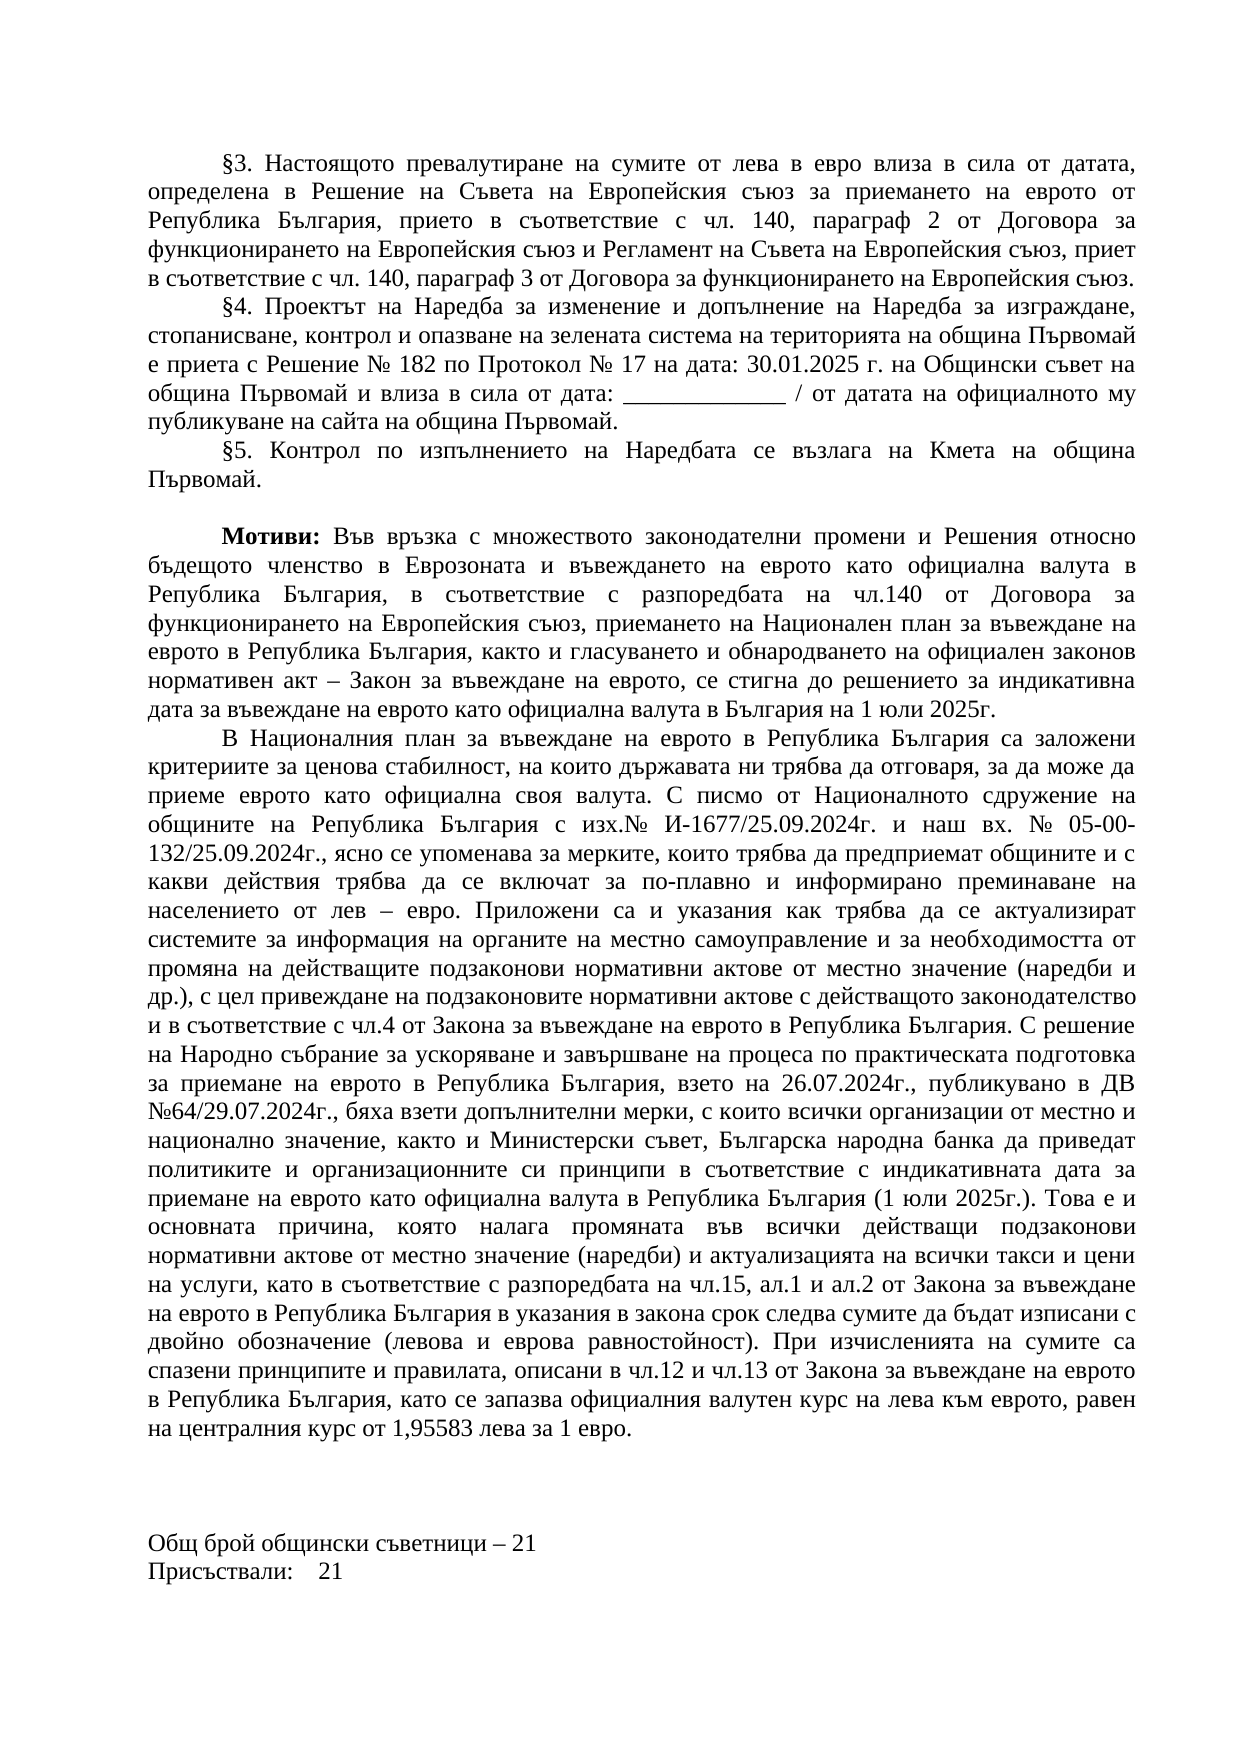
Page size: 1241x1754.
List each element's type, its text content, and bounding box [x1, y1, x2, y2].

text §4. Проектът на Наредба за изменение и допълнение на Наредба за изграждане, стопанисване, контрол и опазване на зелената система на територията на община Първомай е приета с Решение № 182 по Протокол № 17 на дата: 30.01.2025 г. на Общински съвет на община Първомай и влиза в сила от дата: _____________ / от датата на официалното му публикуване на сайта на община Първомай. [148, 291, 1137, 435]
text Общ брой общински съветници – 21 [148, 1528, 1137, 1556]
text §5. Контрол по изпълнението на Наредбата се възлага на Кмета на община Първомай. [148, 435, 1137, 493]
text Мотиви: Във връзка с множеството законодателни промени и Решения относно бъдещото членство в Еврозоната и въвеждането на еврото като официална валута в Република България, в съответствие с разпоредбата на чл.140 от Договора за функционирането на Европейския съюз, приемането на Национален план за въвеждане на еврото в Република България, както и гласуването и обнародването на официален законов нормативен акт – Закон за въвеждане на еврото, се стигна до решението за индикативна дата за въвеждане на еврото като официална валута в България на 1 юли 2025г. [148, 521, 1137, 723]
text §3. Настоящото превалутиране на сумите от лева в евро влиза в сила от датата, определена в Решение на Съвета на Европейския съюз за приемането на еврото от Република България, прието в съответствие с чл. 140, параграф 2 от Договора за функционирането на Европейския съюз и Регламент на Съвета на Европейския съюз, приет в съответствие с чл. 140, параграф 3 от Договора за функционирането на Европейския съюз. [148, 148, 1137, 291]
text Присъствали: 21 [148, 1556, 1137, 1585]
text В Националния план за въвеждане на еврото в Република България са заложени критериите за ценова стабилност, на които държавата ни трябва да отговаря, за да може да приеме еврото като официална своя валута. С писмо от Националното сдружение на общините на Република България с изх.№ И-1677/25.09.2024г. и наш вх. № 05-00-132/25.09.2024г., ясно се упоменава за мерките, които трябва да предприемат общините и с какви действия трябва да се включат за по-плавно и информирано преминаване на населението от лев – евро. Приложени са и указания как трябва да се актуализират системите за информация на органите на местно самоуправление и за необходимостта от промяна на действащите подзаконови нормативни актове от местно значение (наредби и др.), с цел привеждане на подзаконовите нормативни актове с действащото законодателство и в съответствие с чл.4 от Закона за въвеждане на еврото в Република България. С решение на Народно събрание за ускоряване и завършване на процеса по практическата подготовка за приемане на еврото в Република България, взето на 26.07.2024г., публикувано в ДВ №64/29.07.2024г., бяха взети допълнителни мерки, с които всички организации от местно и национално значение, както и Министерски съвет, Българска народна банка да приведат политиките и организационните си принципи в съответствие с индикативната дата за приемане на еврото като официална валута в Република България (1 юли 2025г.). Това е и основната причина, която налага промяната във всички действащи подзаконови нормативни актове от местно значение (наредби) и актуализацията на всички такси и цени на услуги, като в съответствие с разпоредбата на чл.15, ал.1 и ал.2 от Закона за въвеждане на еврото в Република България в указания в закона срок следва сумите да бъдат изписани с двойно обозначение (левова и еврова равностойност). При изчисленията на сумите са спазени принципите и правилата, описани в чл.12 и чл.13 от Закона за въвеждане на еврото в Република България, като се запазва официалния валутен курс на лева към еврото, равен на централния курс от 1,95583 лева за 1 евро. [148, 723, 1137, 1441]
